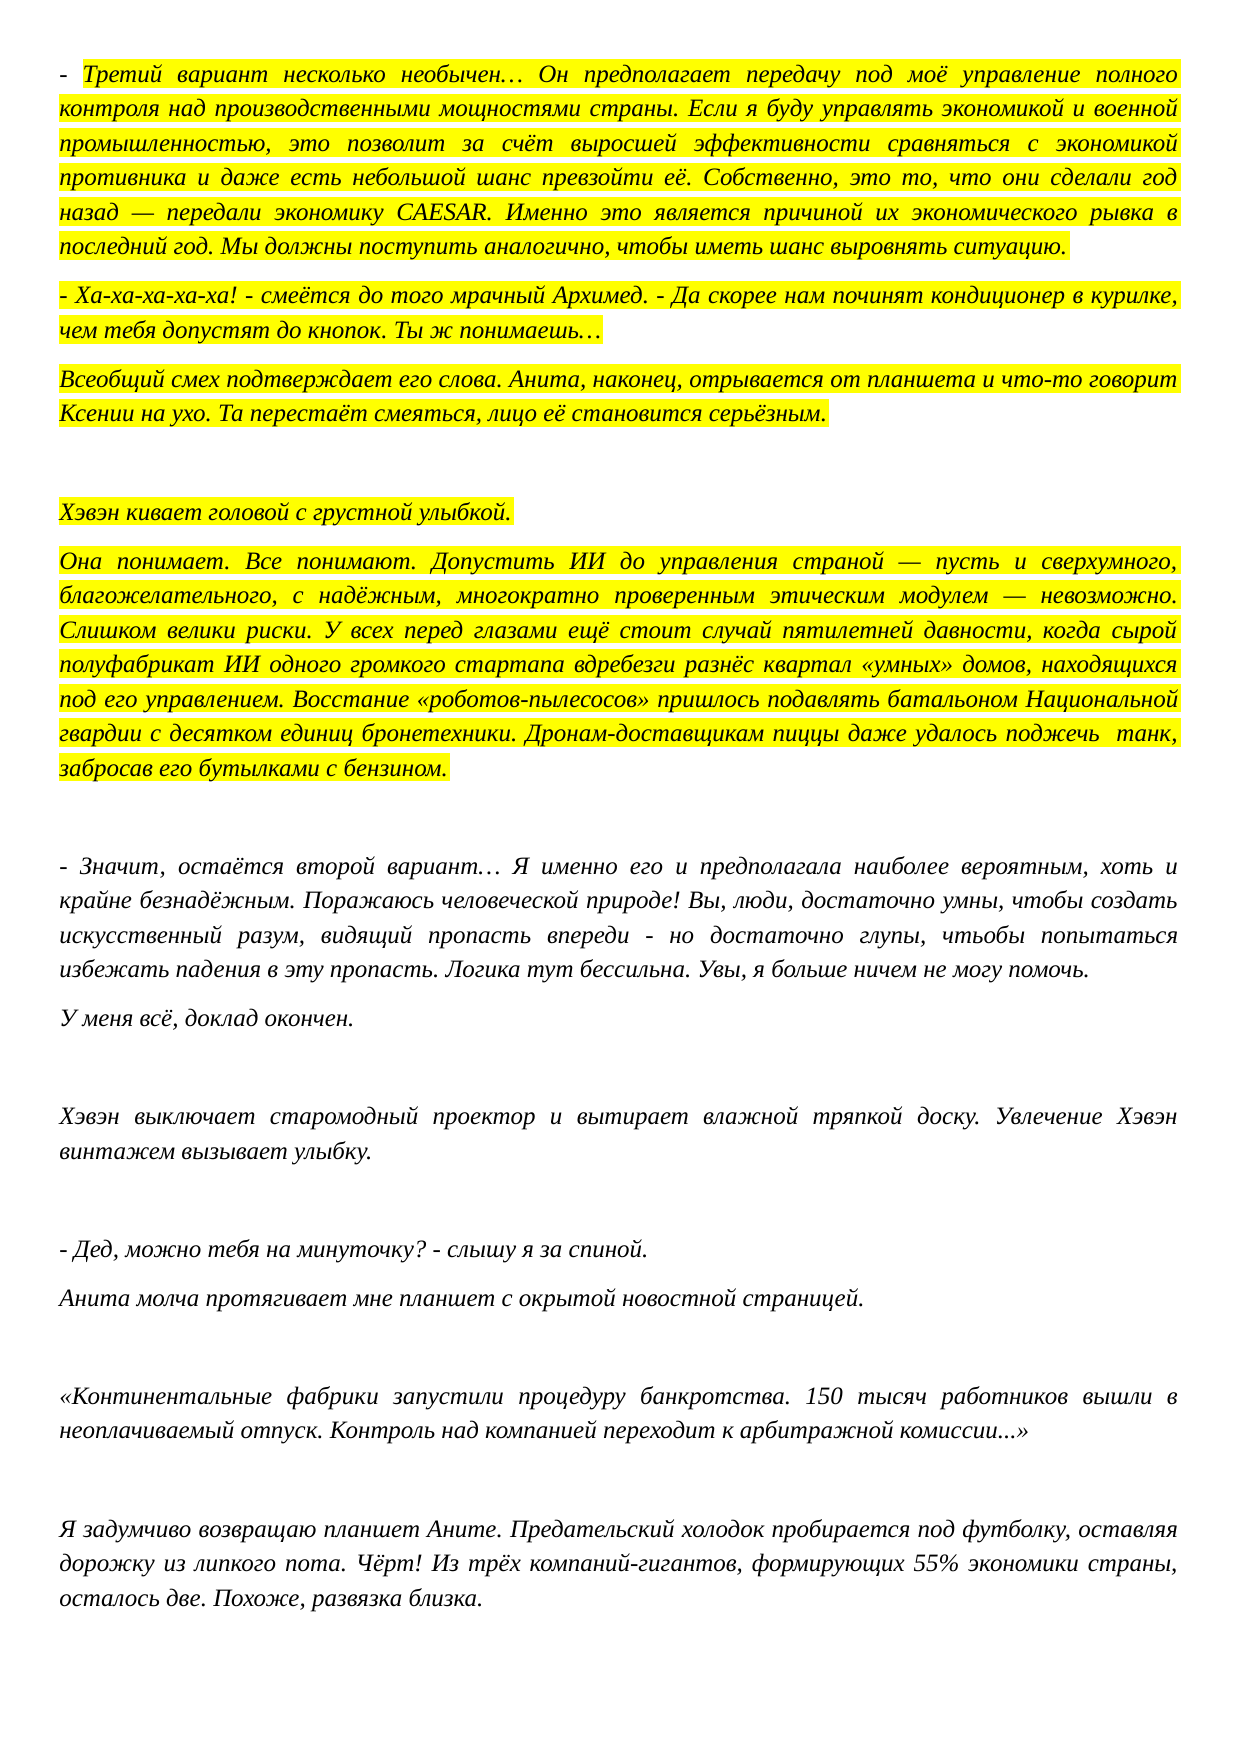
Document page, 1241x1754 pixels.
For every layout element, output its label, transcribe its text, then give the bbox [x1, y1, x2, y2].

text Всеобщий смех подтверждает его слова. Анита, наконец, отрывается от планшета и что-то говорит Ксении на ухо. Та перестаёт смеяться, лицо её становится серьёзным. [59, 364, 1181, 427]
text - Дед, можно тебя на минуточку? - слышу я за спиной. [59, 1234, 1181, 1263]
text У меня всё, доклад окончен. [59, 1003, 1181, 1032]
text Я задумчиво возвращаю планшет Аните. Предательский холодок пробирается под футболку, оставляя дорожку из липкого пота. Чёрт! Из трёх компаний-гигантов, формирующих 55% экономики страны, осталось две. Похоже, развязка близка. [59, 1514, 1181, 1611]
text Она понимает. Все понимают. Допустить ИИ до управления страной — пусть и сверхумного, благожелательного, с надёжным, многократно проверенным этическим модулем — невозможно. Слишком велики риски. У всех перед глазами ещё стоит случай пятилетней давности, когда сырой полуфабрикат ИИ одного громкого стартапа вдребезги разнёс квартал «умных» домов, находящихся под его управлением. Восстание «роботов-пылесосов» пришлось подавлять батальоном Национальной гвардии с десятком единиц бронетехники. Дронам-доставщикам пиццы даже удалось поджечь танк, забросав его бутылками с бензином. [59, 546, 1181, 781]
text - Ха-ха-ха-ха-ха! - смеётся до того мрачный Архимед. - Да скорее нам починят кондиционер в курилке, чем тебя допустят до кнопок. Ты ж понимаешь… [59, 281, 1181, 344]
text Хэвэн кивает головой с грустной улыбкой. [59, 497, 1181, 525]
text «Континентальные фабрики запустили процедуру банкротства. 150 тысяч работников вышли в неоплачиваемый отпуск. Контроль над компанией переходит к арбитражной комиссии...» [59, 1381, 1181, 1444]
text Анита молча протягивает мне планшет с окрытой новостной страницей. [59, 1283, 1181, 1312]
text - Значит, остаётся второй вариант… Я именно его и предполагала наиболее вероятным, хоть и крайне безнадёжным. Поражаюсь человеческой природе! Вы, люди, достаточно умны, чтобы создать искусственный разум, видящий пропасть впереди - но достаточно глупы, чтьобы попытаться избежать падения в эту пропасть. Логика тут бессильна. Увы, я больше ничем не могу помочь. [59, 851, 1181, 983]
text Хэвэн выключает старомодный проектор и вытирает влажной тряпкой доску. Увлечение Хэвэн винтажем вызывает улыбку. [59, 1101, 1181, 1164]
text - Третий вариант несколько необычен… Он предполагает передачу под моё управление полного контроля над производственными мощностями страны. Если я буду управлять экономикой и военной промышленностью, это позволит за счёт выросшей эффективности сравняться с экономикой противника и даже есть небольшой шанс превзойти её. Собственно, это то, что они сделали год назад — передали экономику CAESAR. Именно это является причиной их экономического рывка в последний год. Мы должны поступить аналогично, чтобы иметь шанс выровнять ситуацию. [59, 59, 1181, 260]
